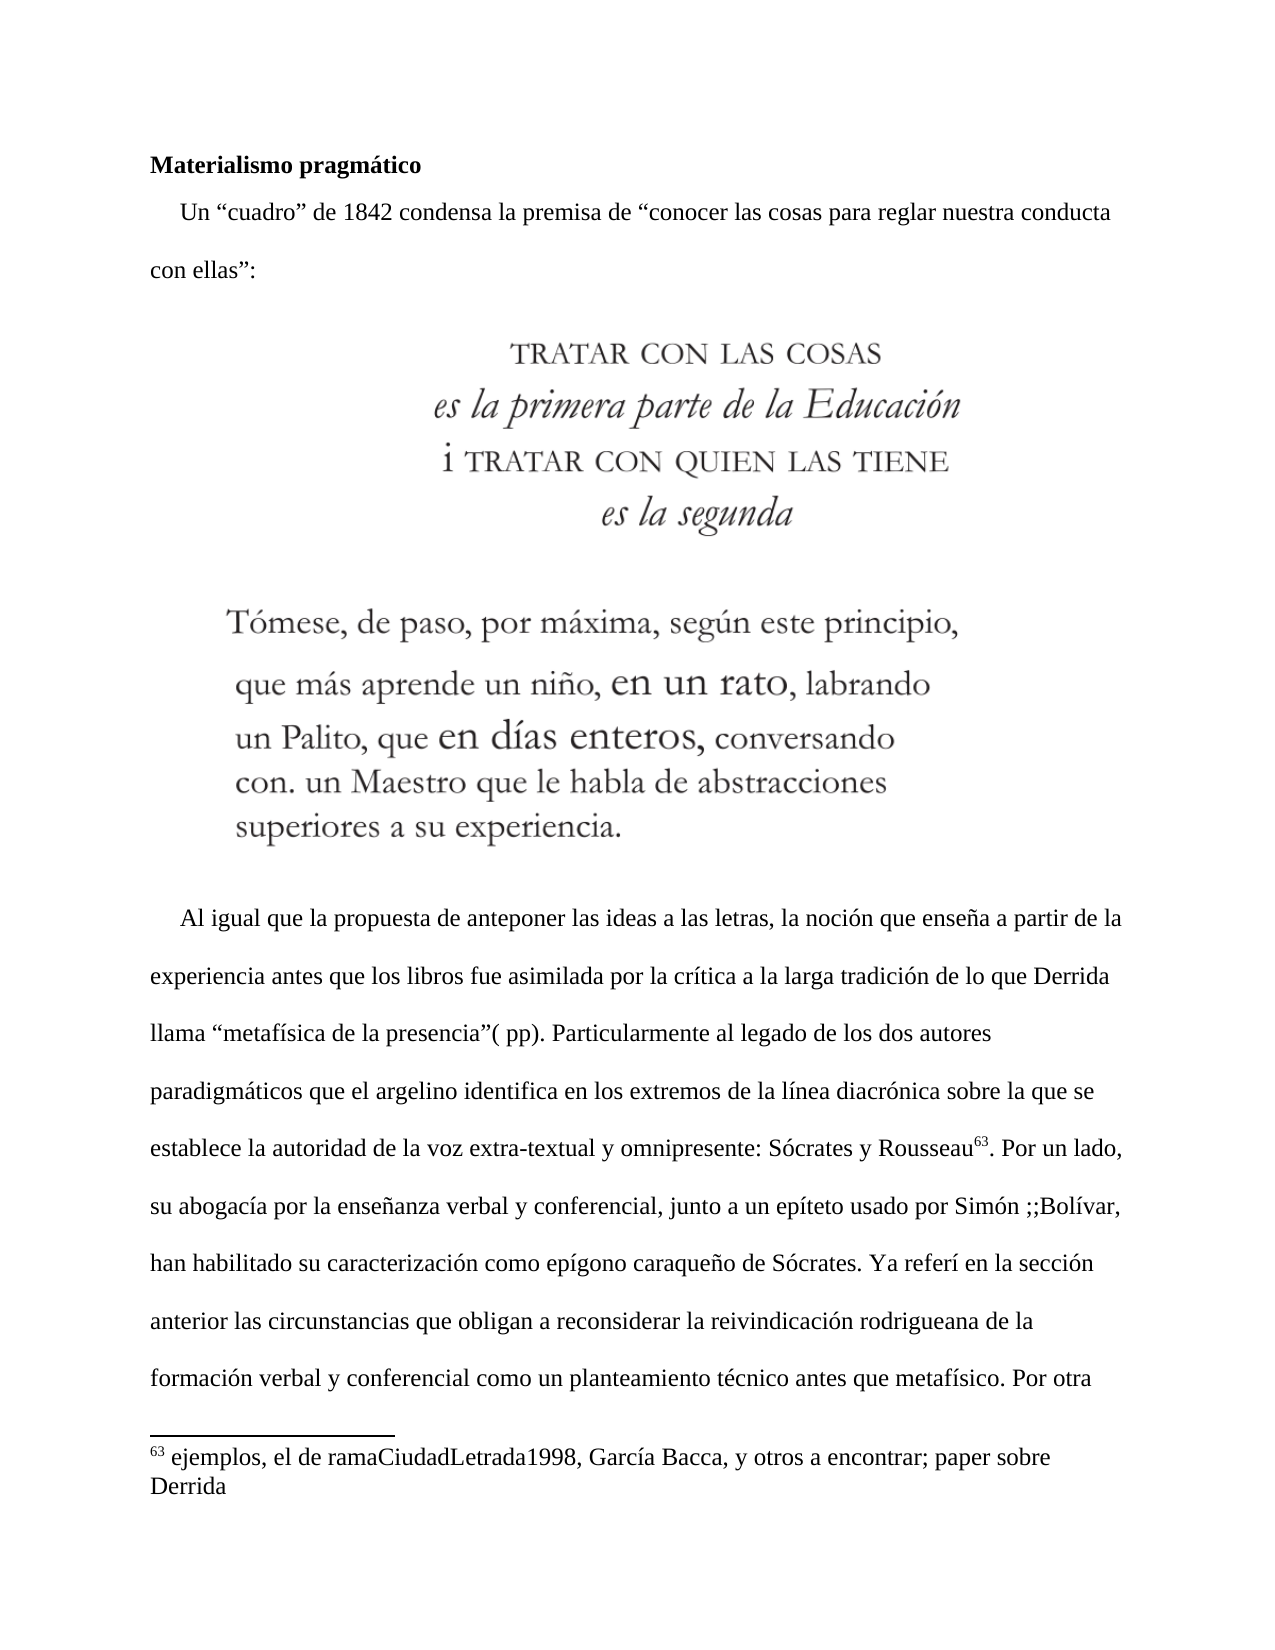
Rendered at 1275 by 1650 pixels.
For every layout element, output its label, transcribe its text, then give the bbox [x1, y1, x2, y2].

picture [198, 331, 1074, 856]
subtitle Materialismo pragmático [150, 150, 1125, 179]
text ejemplos, el de ramaCiudadLetrada1998, García Bacca, y otros a encontrar; paper sobre Derrida [150, 1442, 1125, 1500]
text Un “cuadro” de 1842 condensa la premisa de “conocer las cosas para reglar nuestra conducta con ellas”: [150, 197, 1125, 284]
text Al igual que la propuesta de anteponer las ideas a las letras, la noción que enseña a partir de la experiencia antes que los libros fue asimilada por la crítica a la larga tradición de lo que Derrida llama “metafísica de la presencia”( pp). Particularmente al legado de los dos autores paradigmáticos que el argelino identifica en los extremos de la línea diacrónica sobre la que se establece la autoridad de la voz extra-textual y omnipresente: Sócrates y Rousseau. Por un lado, su abogacía por la enseñanza verbal y conferencial, junto a un epíteto usado por Simón ;;Bolívar, han habilitado su caracterización como epígono caraqueño de Sócrates. Ya referí en la sección anterior las circunstancias que obligan a reconsiderar la reivindicación rodrigueana de la formación verbal y conferencial como un planteamiento técnico antes que metafísico. Por otra [150, 903, 1125, 1392]
